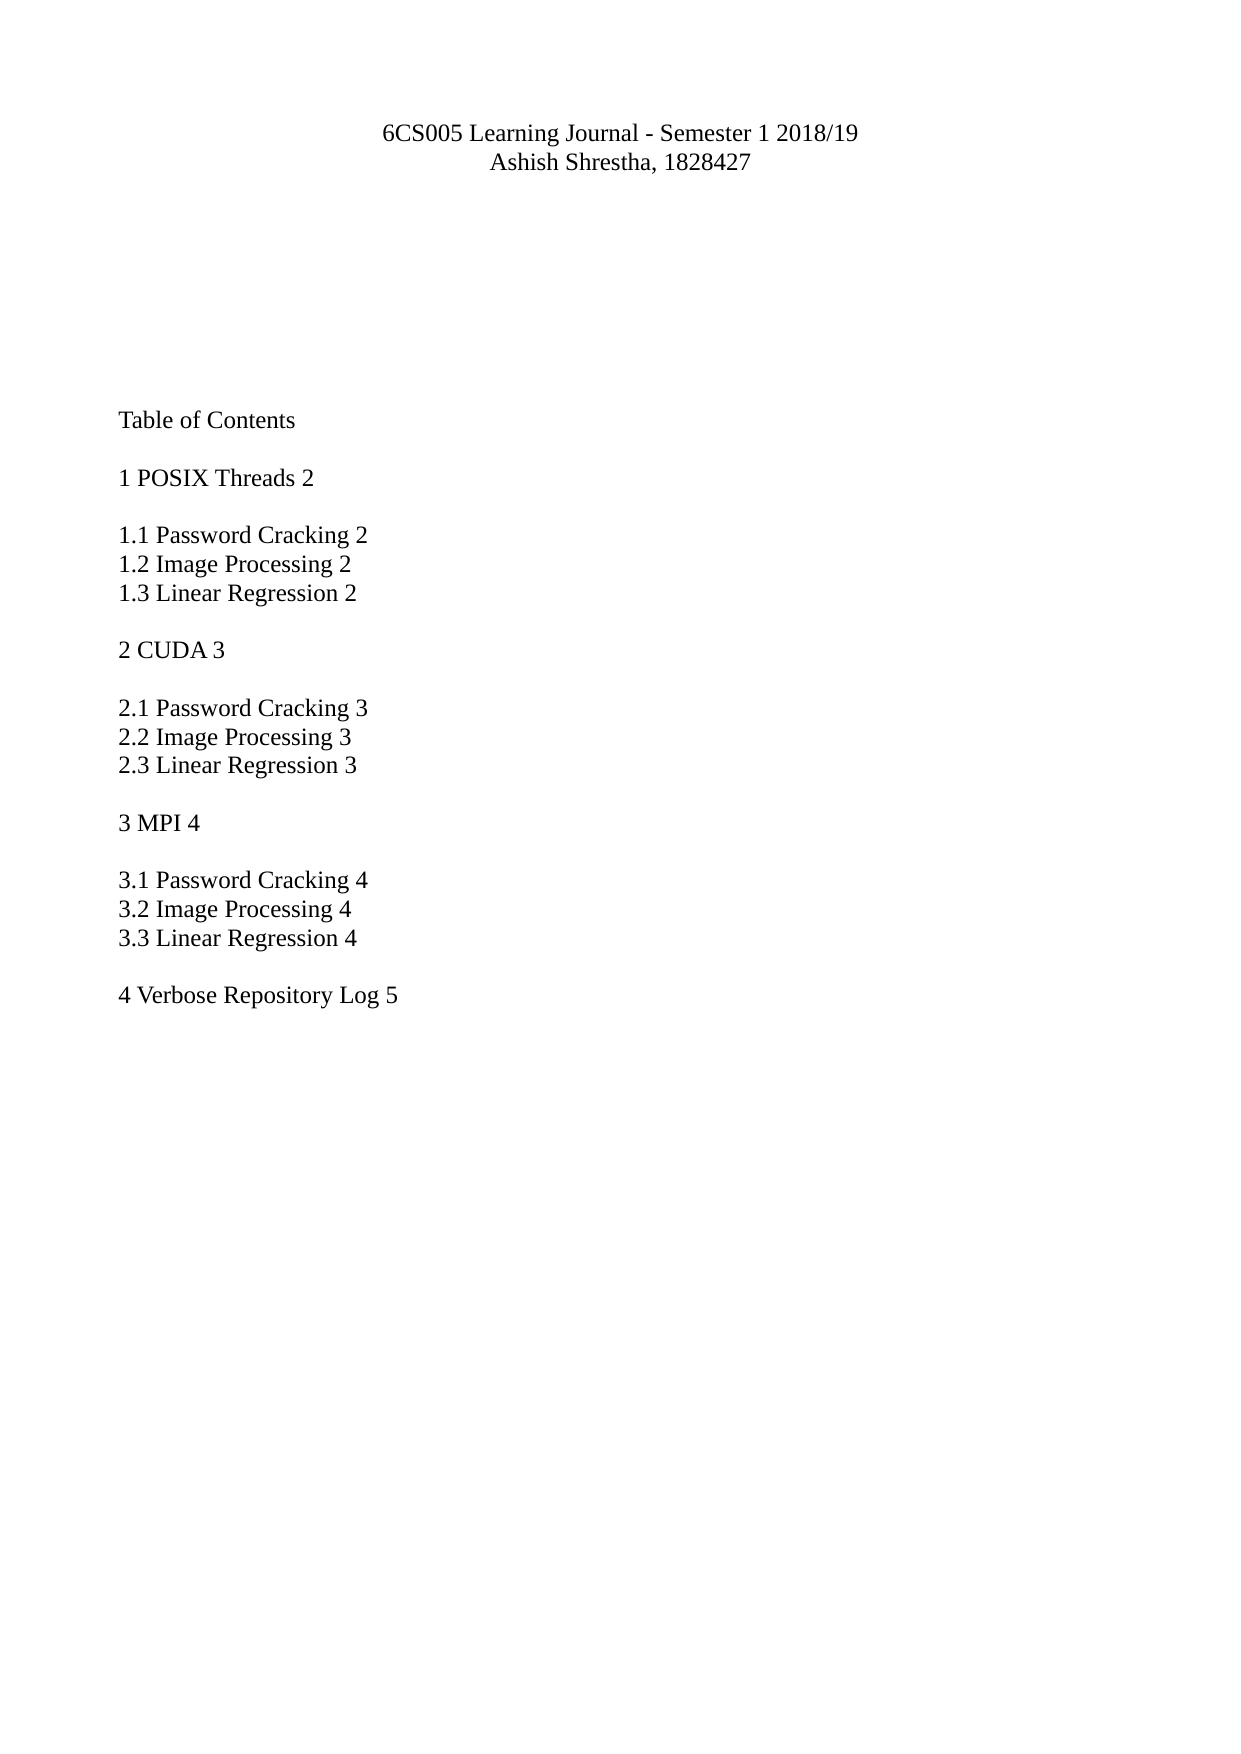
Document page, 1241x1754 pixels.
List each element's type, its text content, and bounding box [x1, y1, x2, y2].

text 2.3 Linear Regression 3 [118, 751, 1122, 779]
text 2.2 Image Processing 3 [118, 722, 1122, 751]
text 2 CUDA 3 [118, 636, 1122, 664]
text 4 Verbose Repository Log 5 [118, 981, 1122, 1009]
text 1.1 Password Cracking 2 [118, 521, 1122, 549]
text 1.3 Linear Regression 2 [118, 578, 1122, 607]
text Ashish Shrestha, 1828427 [118, 147, 1122, 176]
text 2.1 Password Cracking 3 [118, 693, 1122, 722]
text 3 MPI 4 [118, 808, 1122, 837]
text 1.2 Image Processing 2 [118, 549, 1122, 578]
text 6CS005 Learning Journal - Semester 1 2018/19 [118, 118, 1122, 147]
text Table of Contents [118, 406, 1122, 434]
text 3.2 Image Processing 4 [118, 894, 1122, 923]
text 3.3 Linear Regression 4 [118, 923, 1122, 952]
text 3.1 Password Cracking 4 [118, 866, 1122, 894]
text 1 POSIX Threads 2 [118, 463, 1122, 492]
